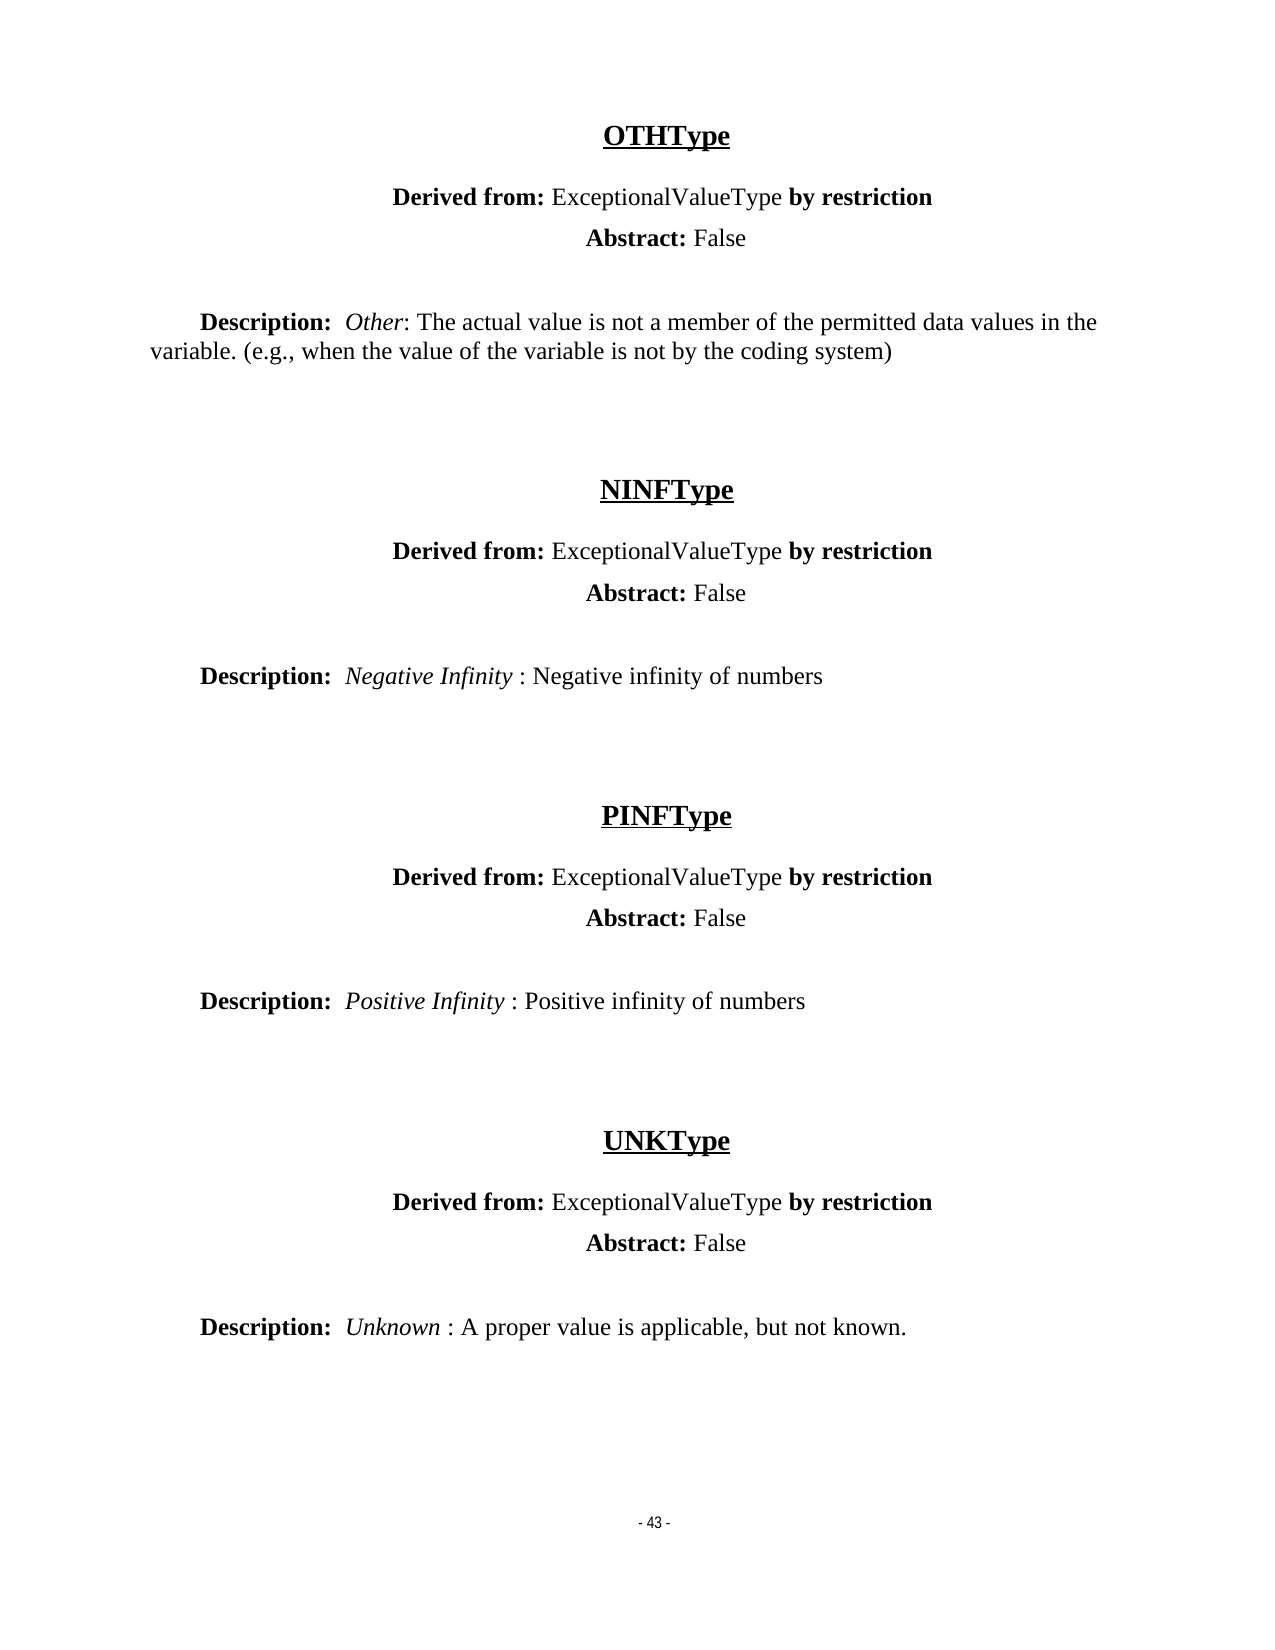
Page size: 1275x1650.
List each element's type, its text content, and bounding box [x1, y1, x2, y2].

text Abstract: False [150, 1228, 1125, 1257]
text Abstract: False [150, 223, 1125, 252]
text Derived from: ExceptionalValueType by restriction [150, 1187, 1125, 1216]
text Derived from: ExceptionalValueType by restriction [150, 182, 1125, 211]
text Derived from: ExceptionalValueType by restriction [150, 536, 1125, 565]
text NINFType [150, 472, 1125, 506]
text UNKType [150, 1123, 1125, 1157]
text Abstract: False [150, 578, 1125, 607]
text OTHType [150, 118, 1125, 152]
text Description: Negative Infinity : Negative infinity of numbers [150, 661, 1125, 690]
text Derived from: ExceptionalValueType by restriction [150, 861, 1125, 891]
text Abstract: False [150, 903, 1125, 932]
text PINFType [150, 798, 1125, 831]
text Description: Positive Infinity : Positive infinity of numbers [150, 986, 1125, 1015]
text Description: Unknown : A proper value is applicable, but not known. [150, 1311, 1125, 1341]
text Description: Other: The actual value is not a member of the permitted data values in the variable. (e.g., when the value of the variable is not by the coding system) [150, 306, 1125, 364]
